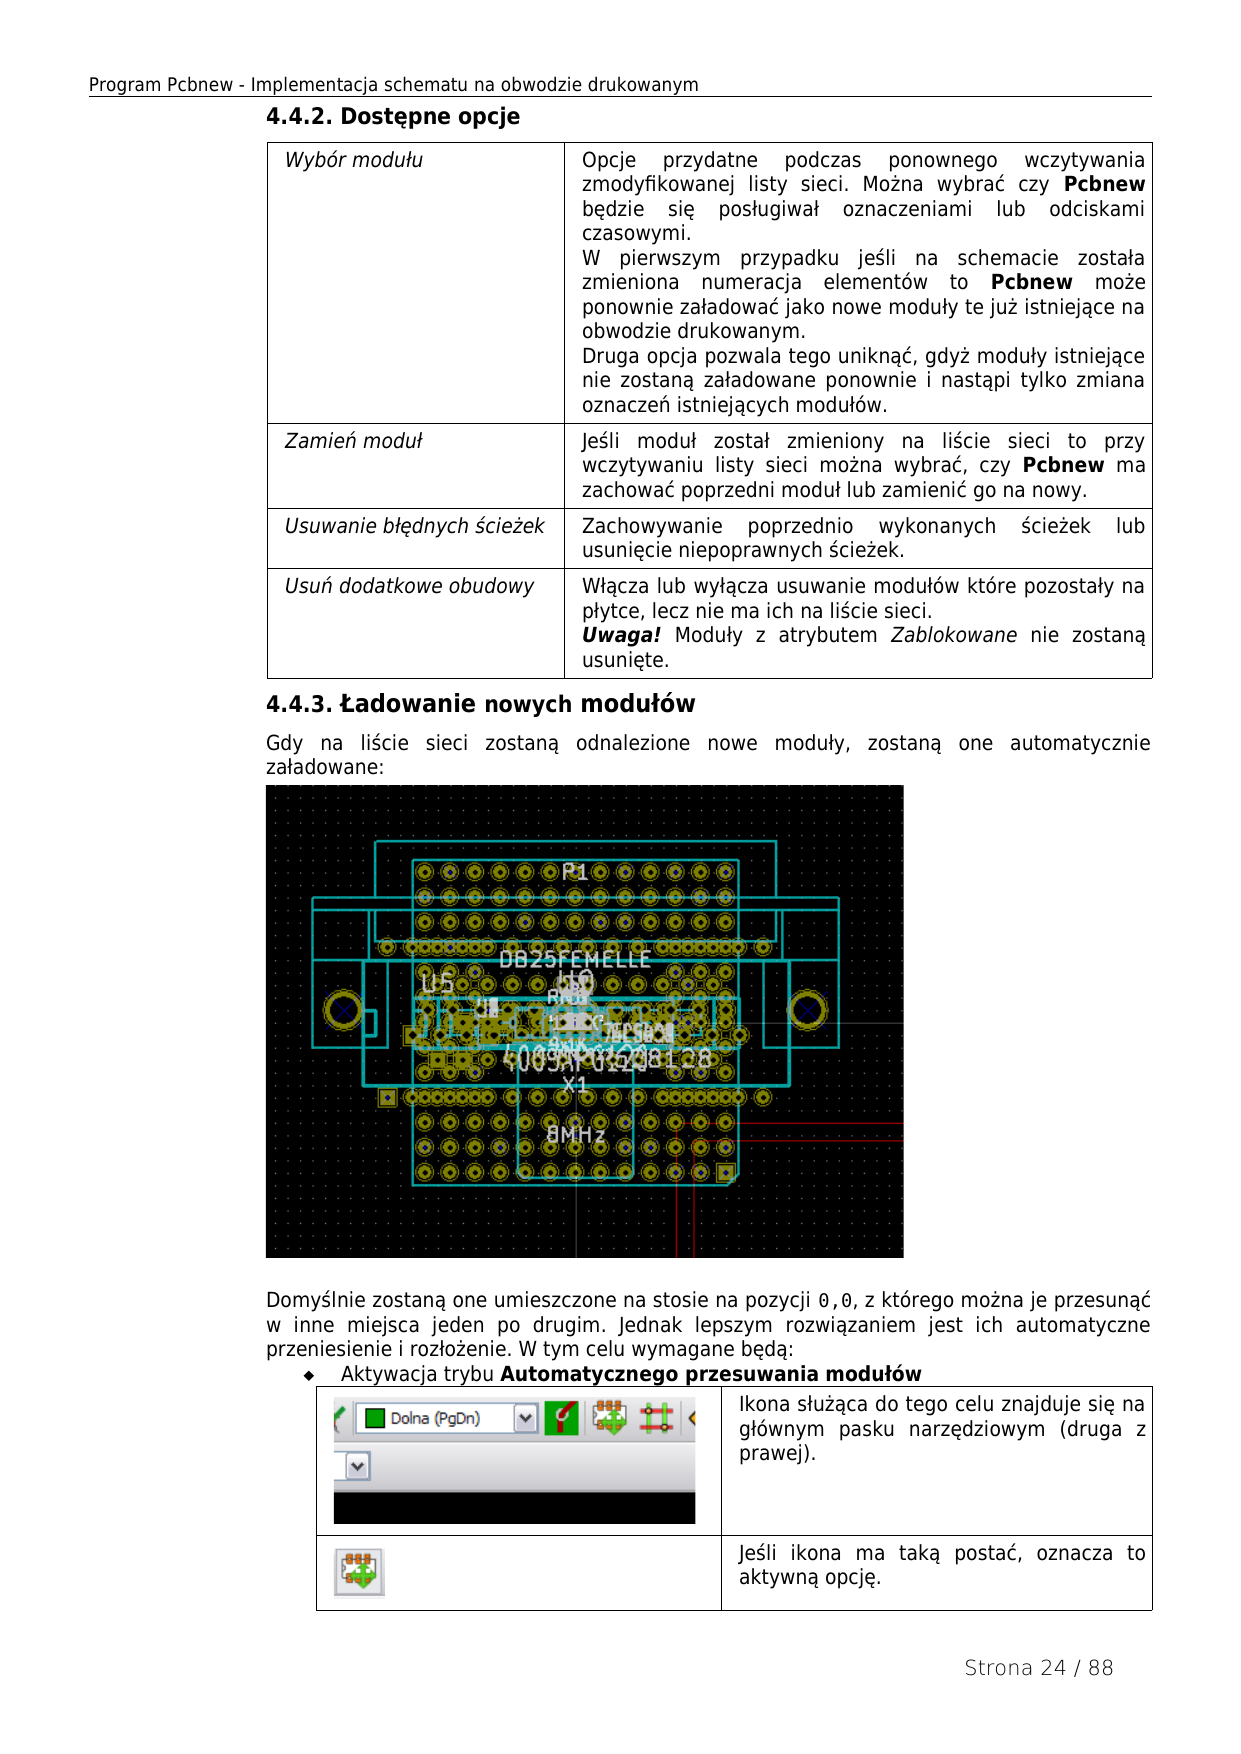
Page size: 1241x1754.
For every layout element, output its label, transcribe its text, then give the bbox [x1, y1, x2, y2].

table_cell [317, 1536, 721, 1610]
picture [265, 785, 904, 1258]
table_cell Jeśli moduł został zmieniony na liście sieci to przy wczytywaniu listy sieci można wybrać, czy Pcbnew ma zachować poprzedni moduł lub zamienić go na nowy. [565, 424, 1152, 508]
table_header Wybór modułu [268, 143, 564, 423]
subtitle Dostępne opcje [266, 103, 1152, 130]
picture [333, 1546, 385, 1599]
table_cell Zamień moduł [268, 424, 564, 508]
picture [333, 1397, 696, 1524]
table_cell Usuń dodatkowe obudowy [268, 569, 564, 678]
table_cell Włącza lub wyłącza usuwanie modułów które pozostały na płytce, lecz nie ma ich na liście sieci. Uwaga! Moduły z atrybutem Zablokowane nie zostaną usunięte. [565, 569, 1152, 678]
table_cell Jeśli ikona ma taką postać, oznacza to aktywną opcję. [722, 1536, 1152, 1610]
text Domyślnie zostaną one umieszczone na stosie na pozycji 0,0, z którego można je przesunąć w inne miejsca jeden po drugim. Jednak lepszym rozwiązaniem jest ich automatyczne przeniesienie i rozłożenie. W tym celu wymagane będą: [266, 1288, 1152, 1362]
table_cell Zachowywanie poprzednio wykonanych ścieżek lub usunięcie niepoprawnych ścieżek. [565, 509, 1152, 568]
subtitle Ładowanie nowych modułów [266, 690, 1152, 719]
table_cell Usuwanie błędnych ścieżek [268, 509, 564, 568]
text Gdy na liście sieci zostaną odnalezione nowe moduły, zostaną one automatycznie załadowane: [266, 731, 1152, 779]
table_header Ikona służąca do tego celu znajduje się na głównym pasku narzędziowym (druga z prawej). [722, 1387, 1152, 1535]
table_header Opcje przydatne podczas ponownego wczytywania zmodyfikowanej listy sieci. Można wybrać czy Pcbnew będzie się posługiwał oznaczeniami lub odciskami czasowymi. W pierwszym przypadku jeśli na schemacie została zmieniona numeracja elementów to Pcbnew może ponownie załadować jako nowe moduły te już istniejące na obwodzie drukowanym. Druga opcja pozwala tego uniknąć, gdyż moduły istniejące nie zostaną załadowane ponownie i nastąpi tylko zmiana oznaczeń istniejących modułów. [565, 143, 1152, 423]
list Aktywacja trybu Automatycznego przesuwania modułów [303, 1362, 1152, 1386]
table_header [317, 1387, 721, 1535]
